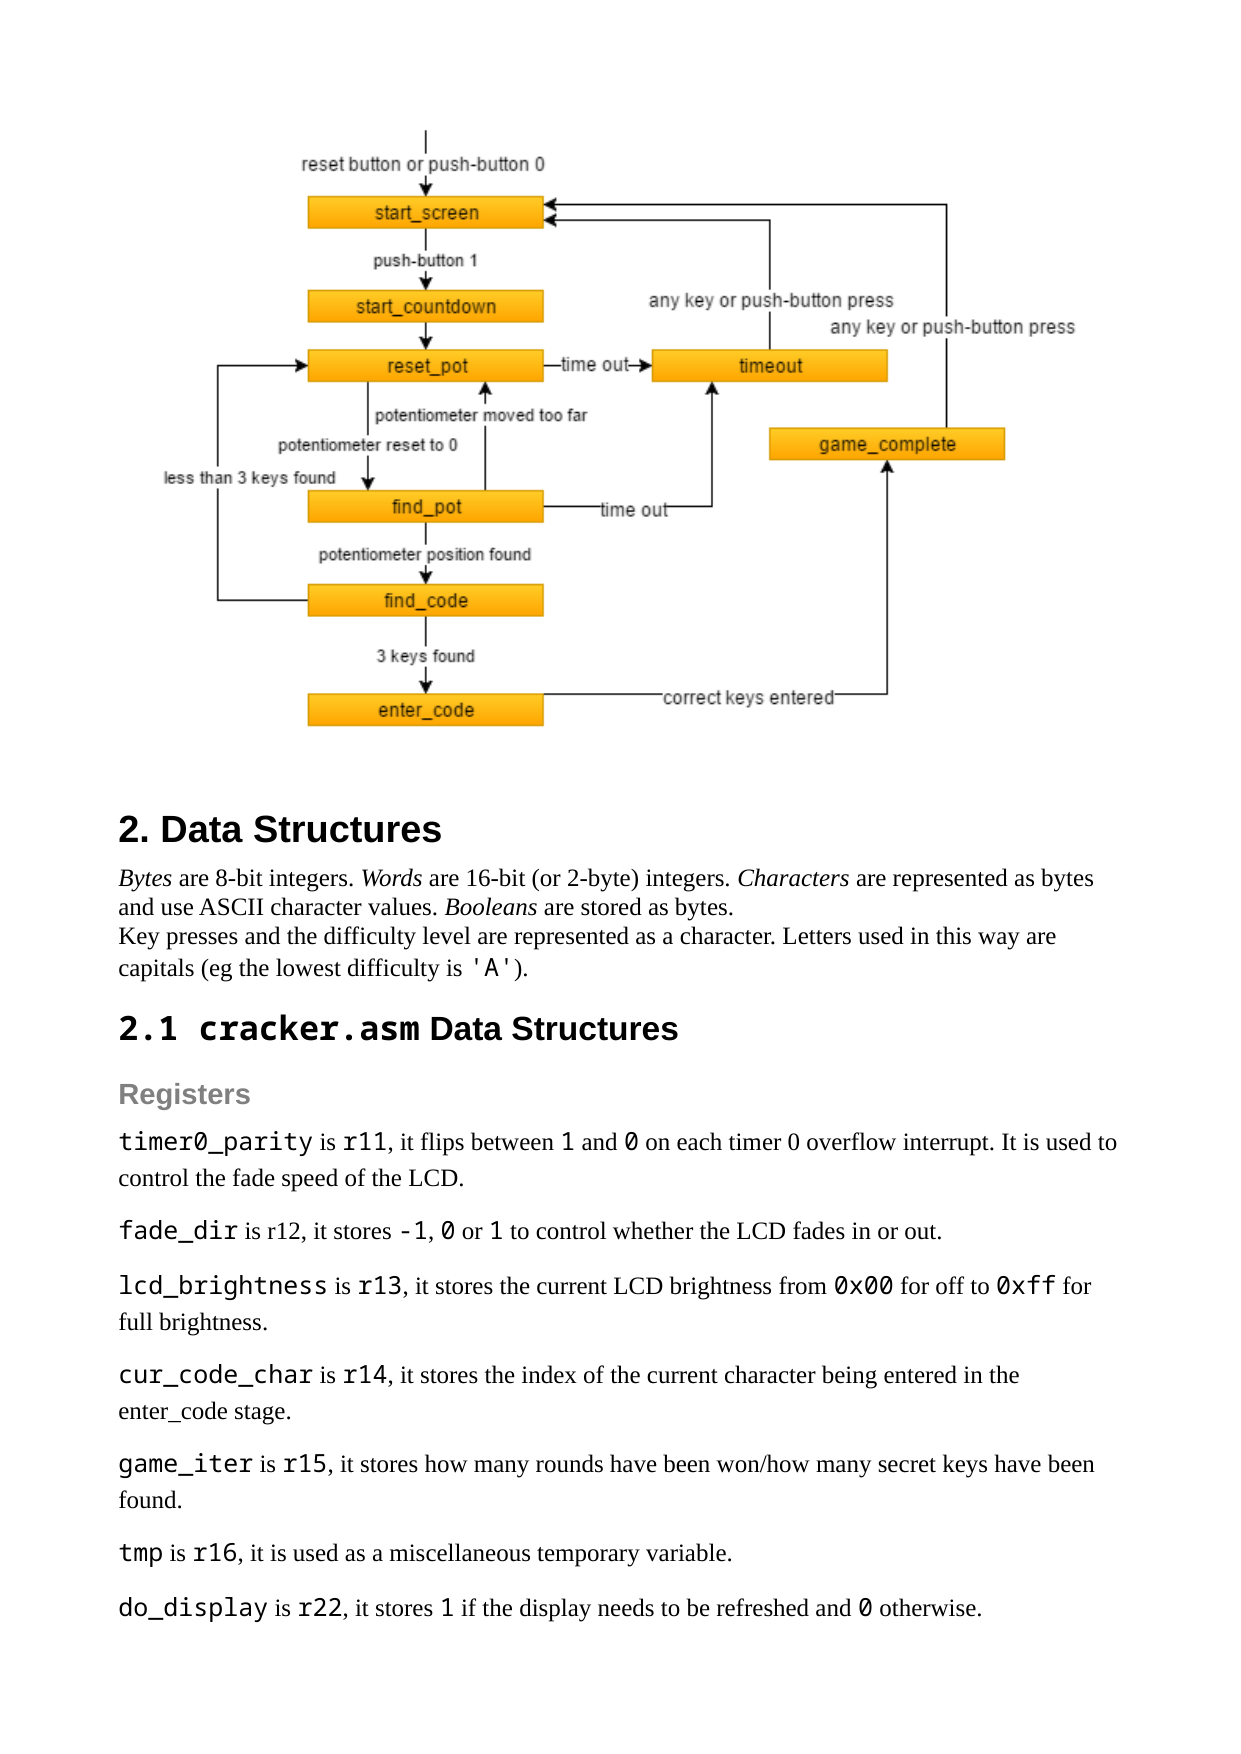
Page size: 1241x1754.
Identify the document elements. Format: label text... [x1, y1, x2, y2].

text lcd_brightness is r13, it stores the current LCD brightness from 0x00 for off to 0xff for full brightness. [118, 1268, 1122, 1336]
text do_display is r22, it stores 1 if the display needs to be refreshed and 0 otherwise. [118, 1590, 1122, 1624]
subtitle 2. Data Structures [118, 807, 1122, 851]
text game_iter is r15, it stores how many rounds have been won/how many secret keys have been found. [118, 1445, 1122, 1514]
subtitle Registers [118, 1077, 1122, 1111]
text timer0_parity is r11, it flips between 1 and 0 on each timer 0 overflow interrupt. It is used to control the fade speed of the LCD. [118, 1123, 1122, 1192]
subtitle 2.1 cracker.asm Data Structures [118, 1004, 1122, 1050]
text cur_code_char is r14, it stores the index of the current character being entered in the enter_code stage. [118, 1357, 1122, 1425]
text fade_dir is r12, it stores -1, 0 or 1 to control whether the LCD fades in or out. [118, 1212, 1122, 1246]
text Bytes are 8-bit integers. Words are 16-bit (or 2-byte) integers. Characters are represented as bytes and use ASCII character values. Booleans are stored as bytes. [118, 863, 1122, 921]
text Key presses and the difficulty level are represented as a character. Letters used in this way are capitals (eg the lowest difficulty is 'A'). [118, 921, 1122, 984]
text tmp is r16, it is used as a miscellaneous temporary variable. [118, 1534, 1122, 1568]
